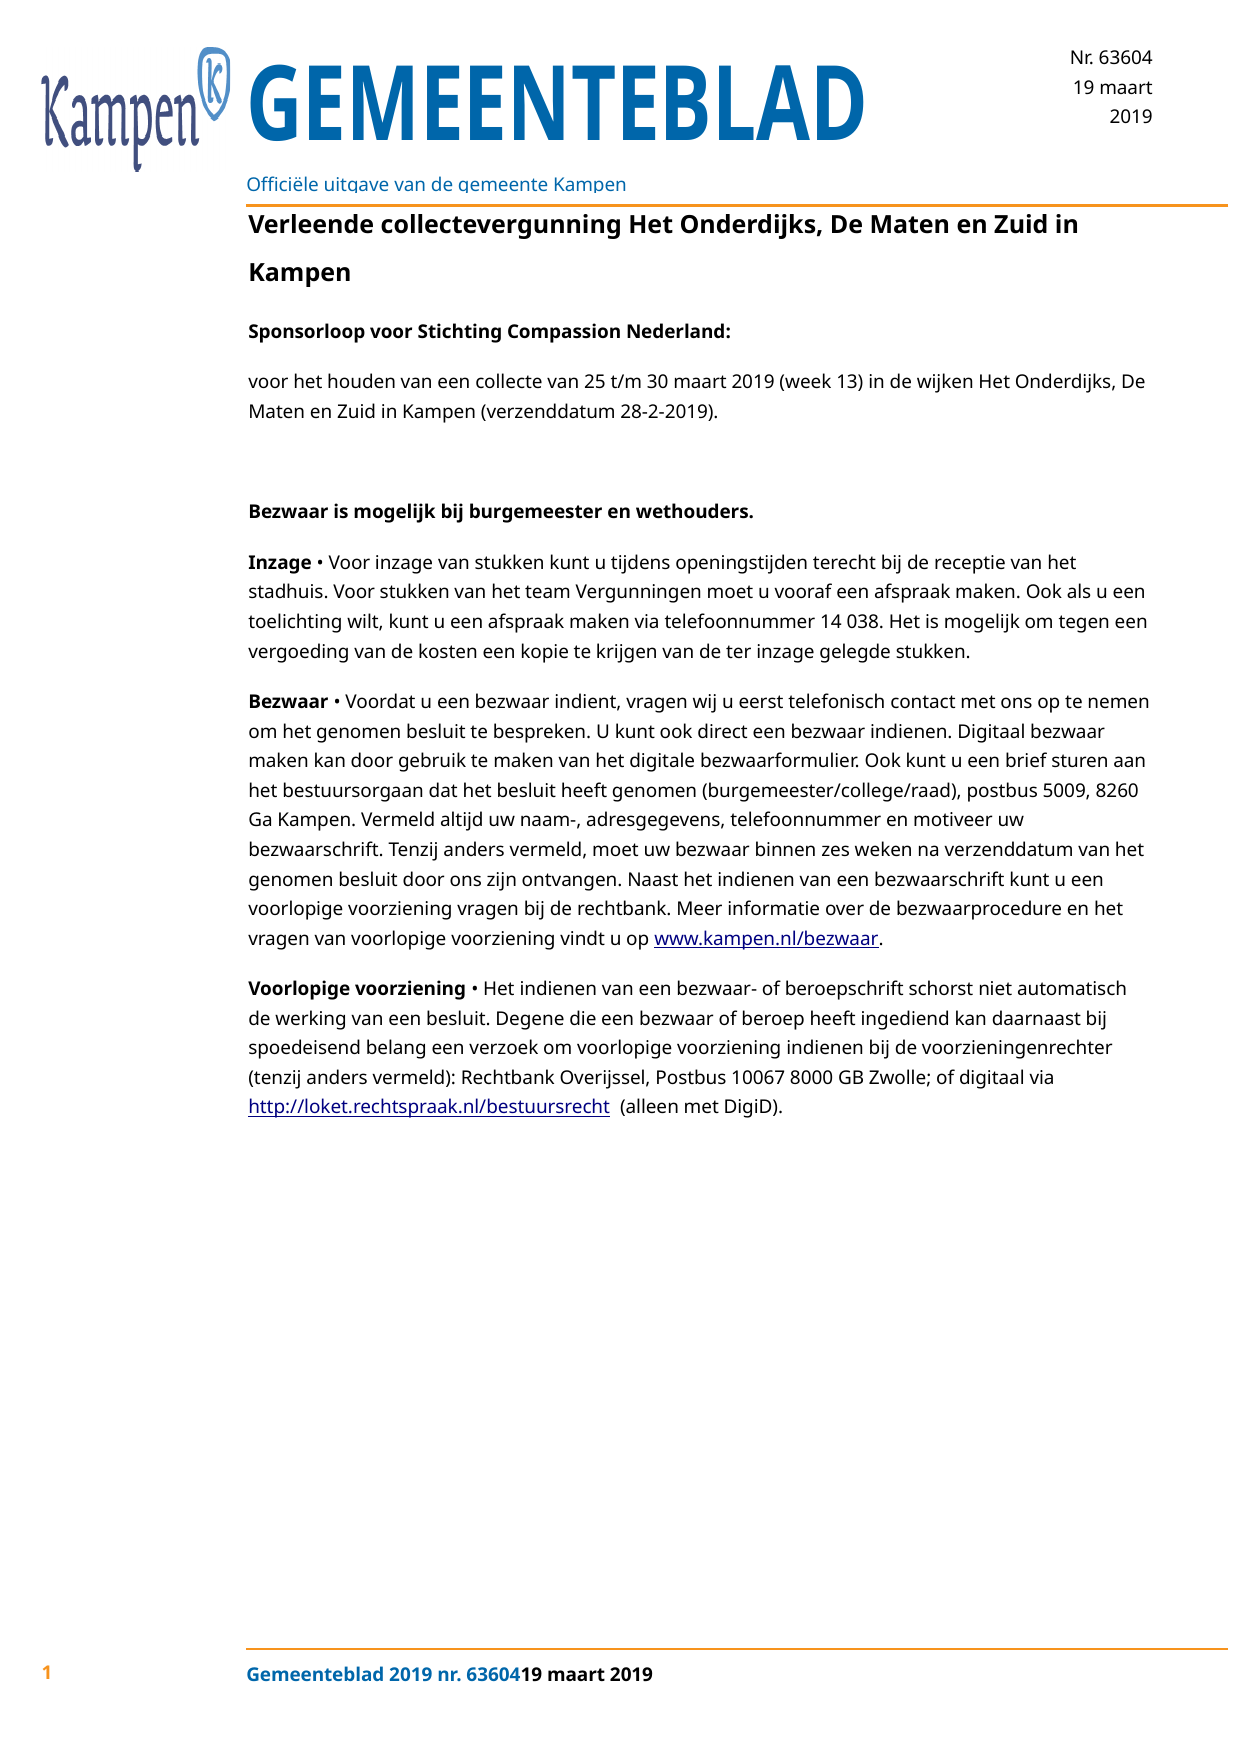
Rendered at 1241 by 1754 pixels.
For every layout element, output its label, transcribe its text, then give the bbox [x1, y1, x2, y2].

text Sponsorloop voor Stichting Compassion Nederland: [248, 318, 1152, 344]
text Bezwaar • Voordat u een bezwaar indient, vragen wij u eerst telefonisch contact met ons op te nemen om het genomen besluit te bespreken. U kunt ook direct een bezwaar indienen. Digitaal bezwaar maken kan door gebruik te maken van het digitale bezwaarformulier. Ook kunt u een brief sturen aan het bestuursorgaan dat het besluit heeft genomen (burgemeester/college/raad), postbus 5009, 8260 Ga Kampen. Vermeld altijd uw naam-, adresgegevens, telefoonnummer en motiveer uw bezwaarschrift. Tenzij anders vermeld, moet uw bezwaar binnen zes weken na verzenddatum van het genomen besluit door ons zijn ontvangen. Naast het indienen van een bezwaarschrift kunt u een voorlopige voorziening vragen bij de rechtbank. Meer informatie over de bezwaarprocedure en het vragen van voorlopige voorziening vindt u op www.kampen.nl/bezwaar. [248, 688, 1152, 951]
text voor het houden van een collecte van 25 t/m 30 maart 2019 (week 13) in de wijken Het Onderdijks, De Maten en Zuid in Kampen (verzenddatum 28-2-2019). [248, 368, 1152, 424]
text Voorlopige voorziening • Het indienen van een bezwaar- of beroepschrift schorst niet automatisch de werking van een besluit. Degene die een bezwaar of beroep heeft ingediend kan daarnaast bij spoedeisend belang een verzoek om voorlopige voorziening indienen bij de voorzieningenrechter (tenzij anders vermeld): Rechtbank Overijssel, Postbus 10067 8000 GB Zwolle; of digitaal via http://loket.rechtspraak.nl/bestuursrecht (alleen met DigiD). [248, 975, 1152, 1119]
text Inzage • Voor inzage van stukken kunt u tijdens openingstijden terecht bij de receptie van het stadhuis. Voor stukken van het team Vergunningen moet u vooraf een afspraak maken. Ook als u een toelichting wilt, kunt u een afspraak maken via telefoonnummer 14 038. Het is mogelijk om tegen een vergoeding van de kosten een kopie te krijgen van de ter inzage gelegde stukken. [248, 549, 1152, 664]
text Verleende collectevergunning Het Onderdijks, De Maten en Zuid in Kampen [248, 207, 1152, 288]
picture [41, 47, 231, 172]
text Bezwaar is mogelijk bij burgemeester en wethouders. [248, 499, 1152, 524]
